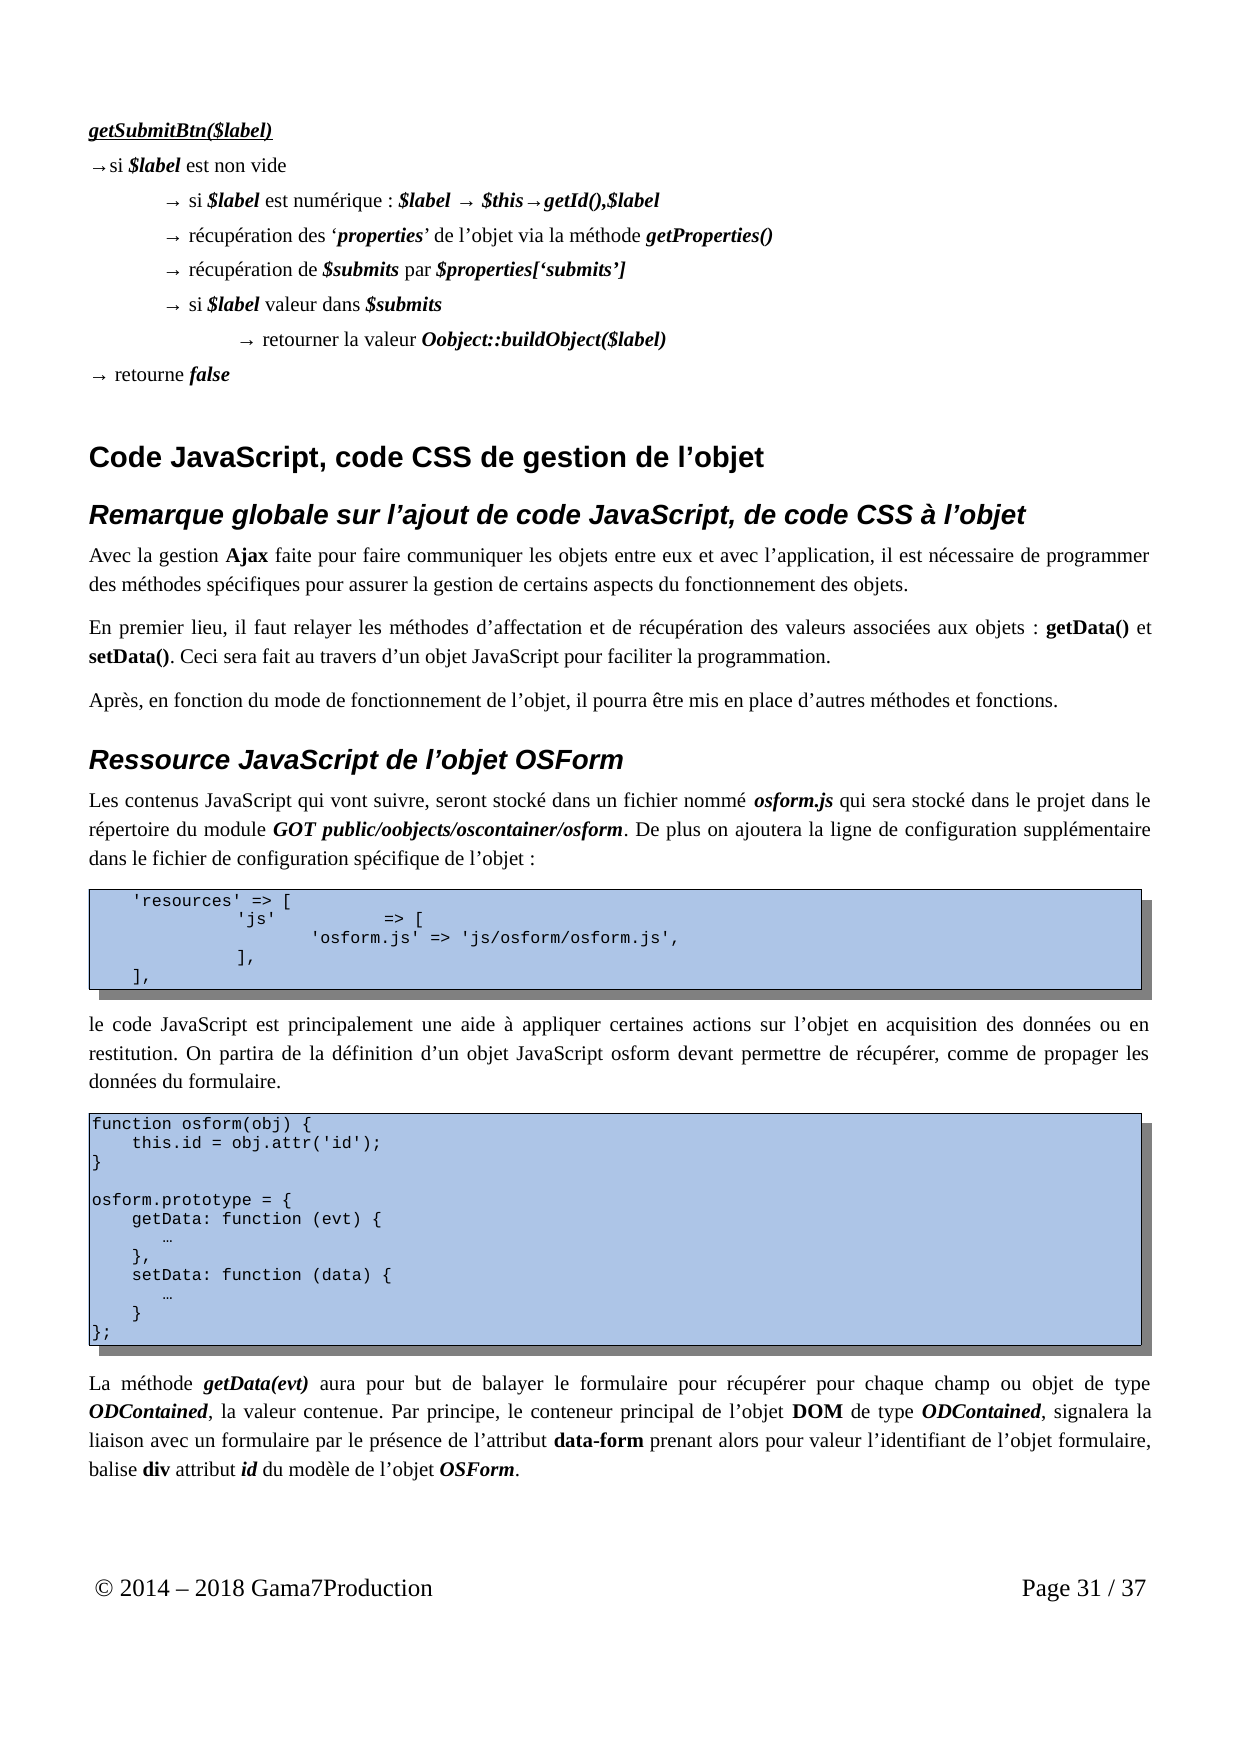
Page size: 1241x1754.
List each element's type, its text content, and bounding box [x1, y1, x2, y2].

text osform.prototype = { [90, 1188, 1141, 1207]
text Après, en fonction du mode de fonctionnement de l’objet, il pourra être mis en place d’autres méthodes et fonctions. [88, 688, 1152, 712]
text →si $label est non vide [88, 153, 1152, 177]
text getSubmitBtn($label) [88, 118, 1152, 142]
subtitle Code JavaScript, code CSS de gestion de l’objet [88, 440, 1152, 474]
text … [90, 1226, 1141, 1245]
text Les contenus JavaScript qui vont suivre, seront stocké dans un fichier nommé osform.js qui sera stocké dans le projet dans le répertoire du module GOT public/oobjects/oscontainer/osform. De plus on ajoutera la ligne de configuration supplémentaire dans le fichier de configuration spécifique de l’objet : [88, 788, 1152, 870]
text → récupération de $submits par $properties[‘submits’] [88, 257, 1152, 281]
subtitle Ressource JavaScript de l’objet OSForm [88, 743, 1152, 775]
text ], [90, 946, 1141, 964]
text La méthode getData(evt) aura pour but de balayer le formulaire pour récupérer pour chaque champ ou objet de type ODContained, la valeur contenue. Par principe, le conteneur principal de l’objet DOM de type ODContained, signalera la liaison avec un formulaire par le présence de l’attribut data-form prenant alors pour valeur l’identifiant de l’objet formulaire, balise div attribut id du modèle de l’objet OSForm. [88, 1371, 1152, 1481]
text Avec la gestion Ajax faite pour faire communiquer les objets entre eux et avec l’application, il est nécessaire de programmer des méthodes spécifiques pour assurer la gestion de certains aspects du fonctionnement des objets. [88, 543, 1152, 596]
text → si $label est numérique : $label → $this→getId(),$label [88, 188, 1152, 212]
text setData: function (data) { [90, 1264, 1141, 1283]
text 'resources' => [ [90, 890, 1141, 908]
text 'js' => [ [90, 908, 1141, 927]
text → récupération des ‘properties’ de l’objet via la méthode getProperties() [88, 222, 1152, 247]
text getData: function (evt) { [90, 1207, 1141, 1226]
text → retourne false [88, 362, 1152, 386]
text }; [90, 1320, 1141, 1345]
text 'osform.js' => 'js/osform/osform.js', [90, 927, 1141, 946]
text } [90, 1151, 1141, 1169]
text function osform(obj) { [90, 1114, 1141, 1132]
text … [90, 1283, 1141, 1301]
text }, [90, 1245, 1141, 1264]
text le code JavaScript est principalement une aide à appliquer certaines actions sur l’objet en acquisition des données ou en restitution. On partira de la définition d’un objet JavaScript osform devant permettre de récupérer, comme de propager les données du formulaire. [88, 1012, 1152, 1093]
text ], [90, 964, 1141, 989]
text this.id = obj.attr('id'); [90, 1132, 1141, 1151]
text En premier lieu, il faut relayer les méthodes d’affectation et de récupération des valeurs associées aux objets : getData() et setData(). Ceci sera fait au travers d’un objet JavaScript pour faciliter la programmation. [88, 615, 1152, 668]
text → retourner la valeur Oobject::buildObject($label) [88, 327, 1152, 351]
text } [90, 1301, 1141, 1320]
text → si $label valeur dans $submits [88, 292, 1152, 316]
subtitle Remarque globale sur l’ajout de code JavaScript, de code CSS à l’objet [88, 499, 1152, 531]
